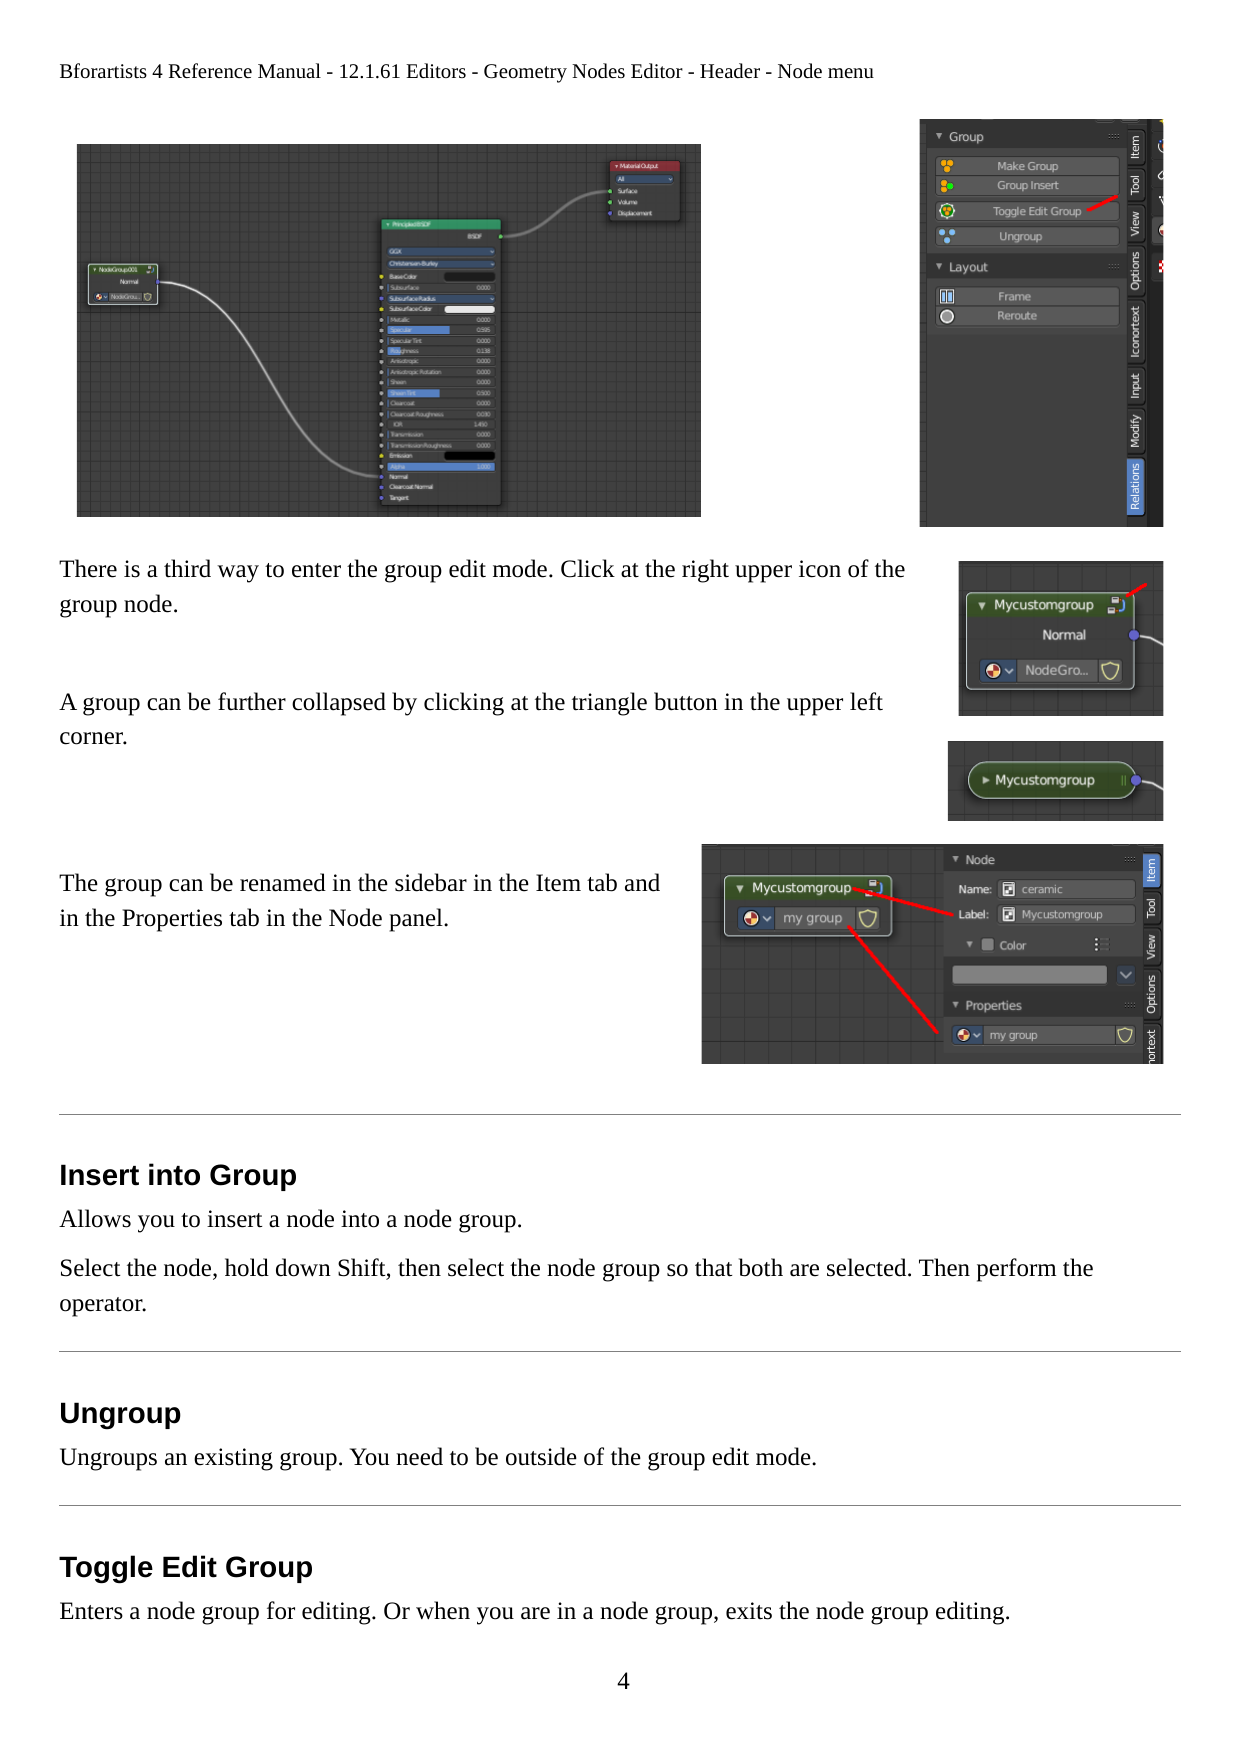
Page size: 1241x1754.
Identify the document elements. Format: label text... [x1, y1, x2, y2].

text Select the node, hold down Shift, then select the node group so that both are selected. Then perform the operator. [59, 1253, 1181, 1316]
text A group can be further collapsed by clicking at the triangle button in the upper left corner. [59, 687, 1181, 750]
text The group can be renamed in the sidebar in the Item tab and in the Properties tab in the Node panel. [59, 868, 701, 932]
text Ungroups an existing group. You need to be outside of the group edit mode. [59, 1442, 1181, 1471]
picture [919, 119, 1164, 527]
subtitle Ungroup [59, 1396, 1181, 1429]
subtitle Insert into Group [59, 1158, 1181, 1192]
subtitle Toggle Edit Group [59, 1549, 1181, 1583]
text There is a third way to enter the group edit mode. Click at the right upper icon of the group node. [59, 554, 1181, 617]
text Allows you to insert a node into a node group. [59, 1204, 1181, 1233]
picture [701, 844, 1164, 1064]
text Enters a node group for editing. Or when you are in a node group, exits the node group editing. [59, 1596, 1181, 1624]
picture [947, 741, 1164, 821]
picture [76, 144, 701, 517]
picture [958, 561, 1164, 716]
